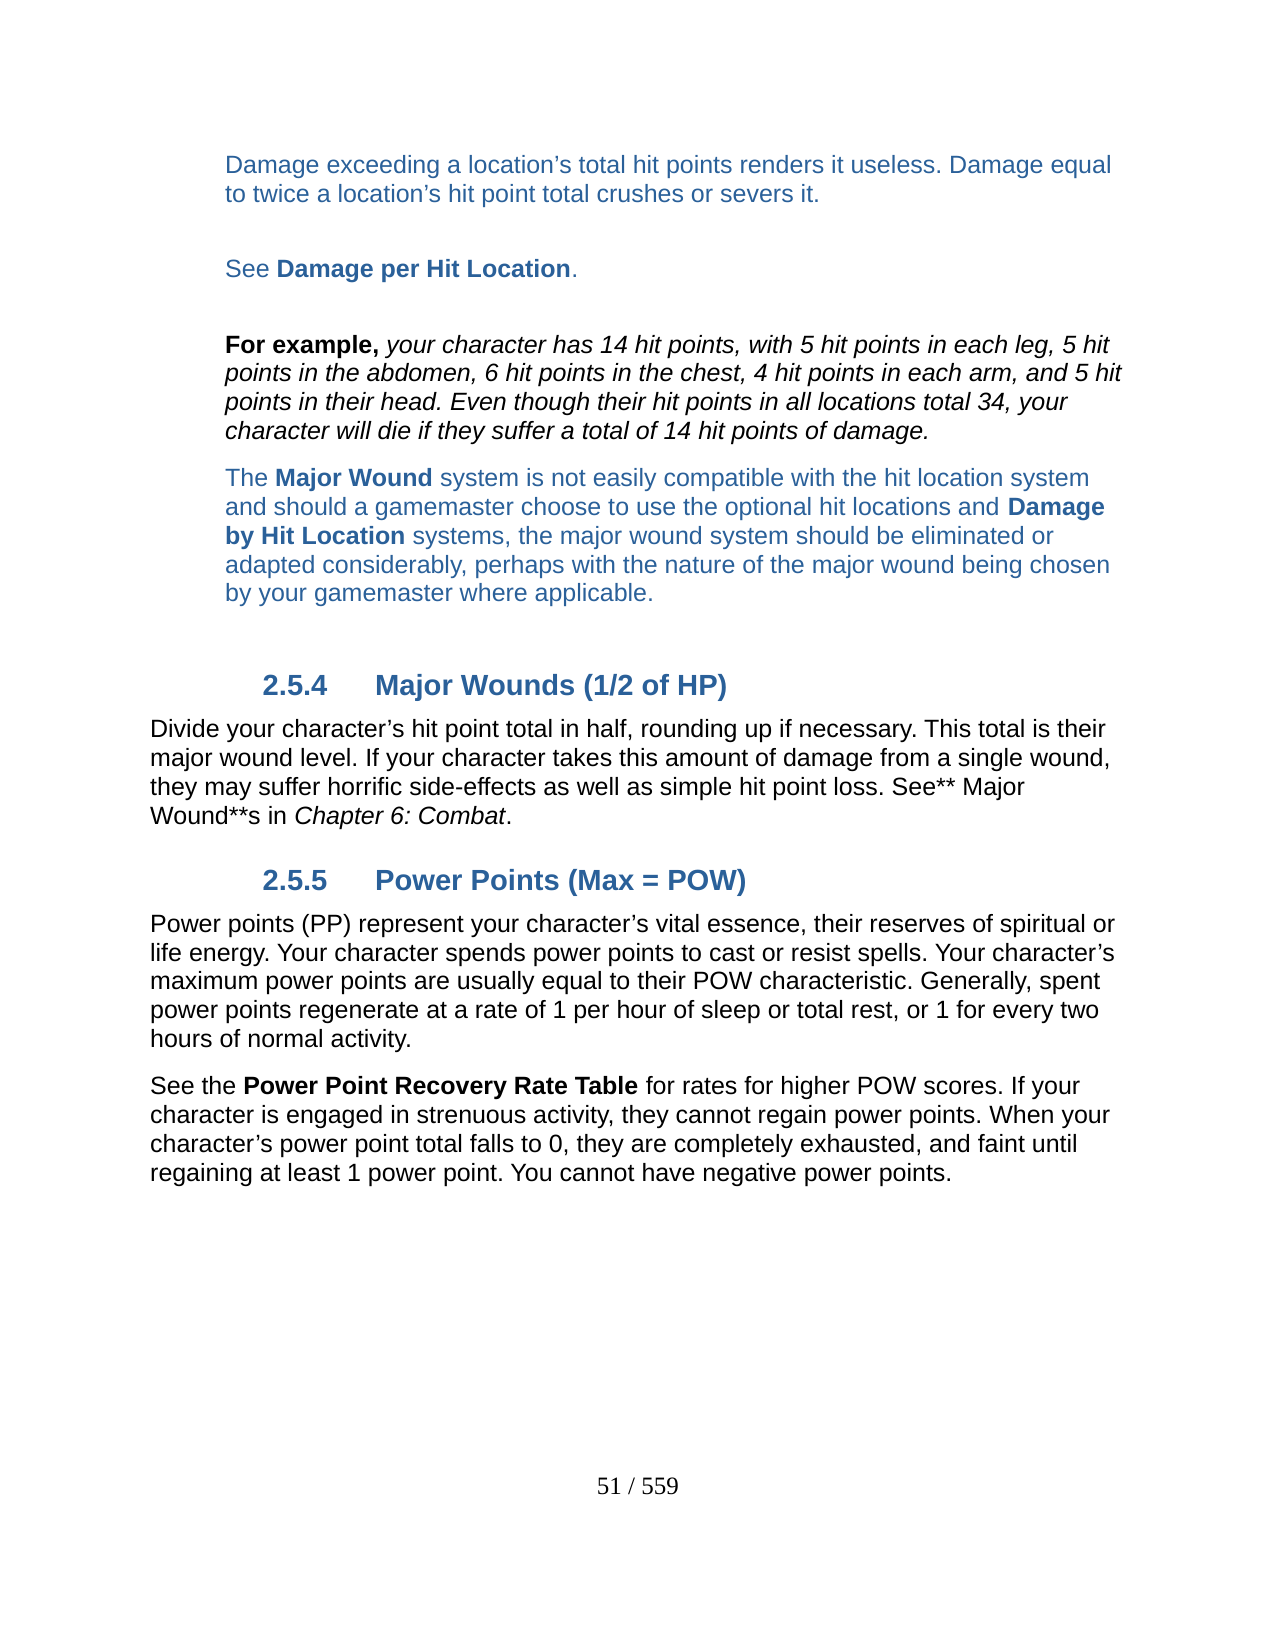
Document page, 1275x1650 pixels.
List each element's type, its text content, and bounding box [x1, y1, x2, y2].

subtitle Power Points (Max = POW) [262, 863, 1125, 896]
text Divide your character’s hit point total in half, rounding up if necessary. This total is their major wound level. If your character takes this amount of damage from a single wound, they may suffer horrific side-effects as well as simple hit point loss. See** Major Wound**s in Chapter 6: Combat. [150, 714, 1125, 829]
text The Major Wound system is not easily compatible with the hit location system and should a gamemaster choose to use the optional hit locations and Damage by Hit Location systems, the major wound system should be eliminated or adapted considerably, perhaps with the nature of the major wound being chosen by your gamemaster where applicable. [225, 463, 1125, 607]
text See Damage per Hit Location. [225, 254, 1125, 283]
text For example, your character has 14 hit points, with 5 hit points in each leg, 5 hit points in the abdomen, 6 hit points in the chest, 4 hit points in each arm, and 5 hit points in their head. Even though their hit points in all locations total 34, your character will die if they suffer a total of 14 hit points of damage. [225, 329, 1125, 444]
text See the Power Point Recovery Rate Table for rates for higher POW scores. If your character is engaged in strenuous activity, they cannot regain power points. When your character’s power point total falls to 0, they are completely exhausted, and faint until regaining at least 1 power point. You cannot have negative power points. [150, 1071, 1125, 1186]
text Power points (PP) represent your character’s vital essence, their reserves of spiritual or life energy. Your character spends power points to cast or resist spells. Your character’s maximum power points are usually equal to their POW characteristic. Generally, spent power points regenerate at a rate of 1 per hour of sleep or total rest, or 1 for every two hours of normal activity. [150, 909, 1125, 1052]
subtitle Major Wounds (1/2 of HP) [262, 668, 1125, 702]
text Damage exceeding a location’s total hit points renders it useless. Damage equal to twice a location’s hit point total crushes or severs it. [225, 150, 1125, 207]
